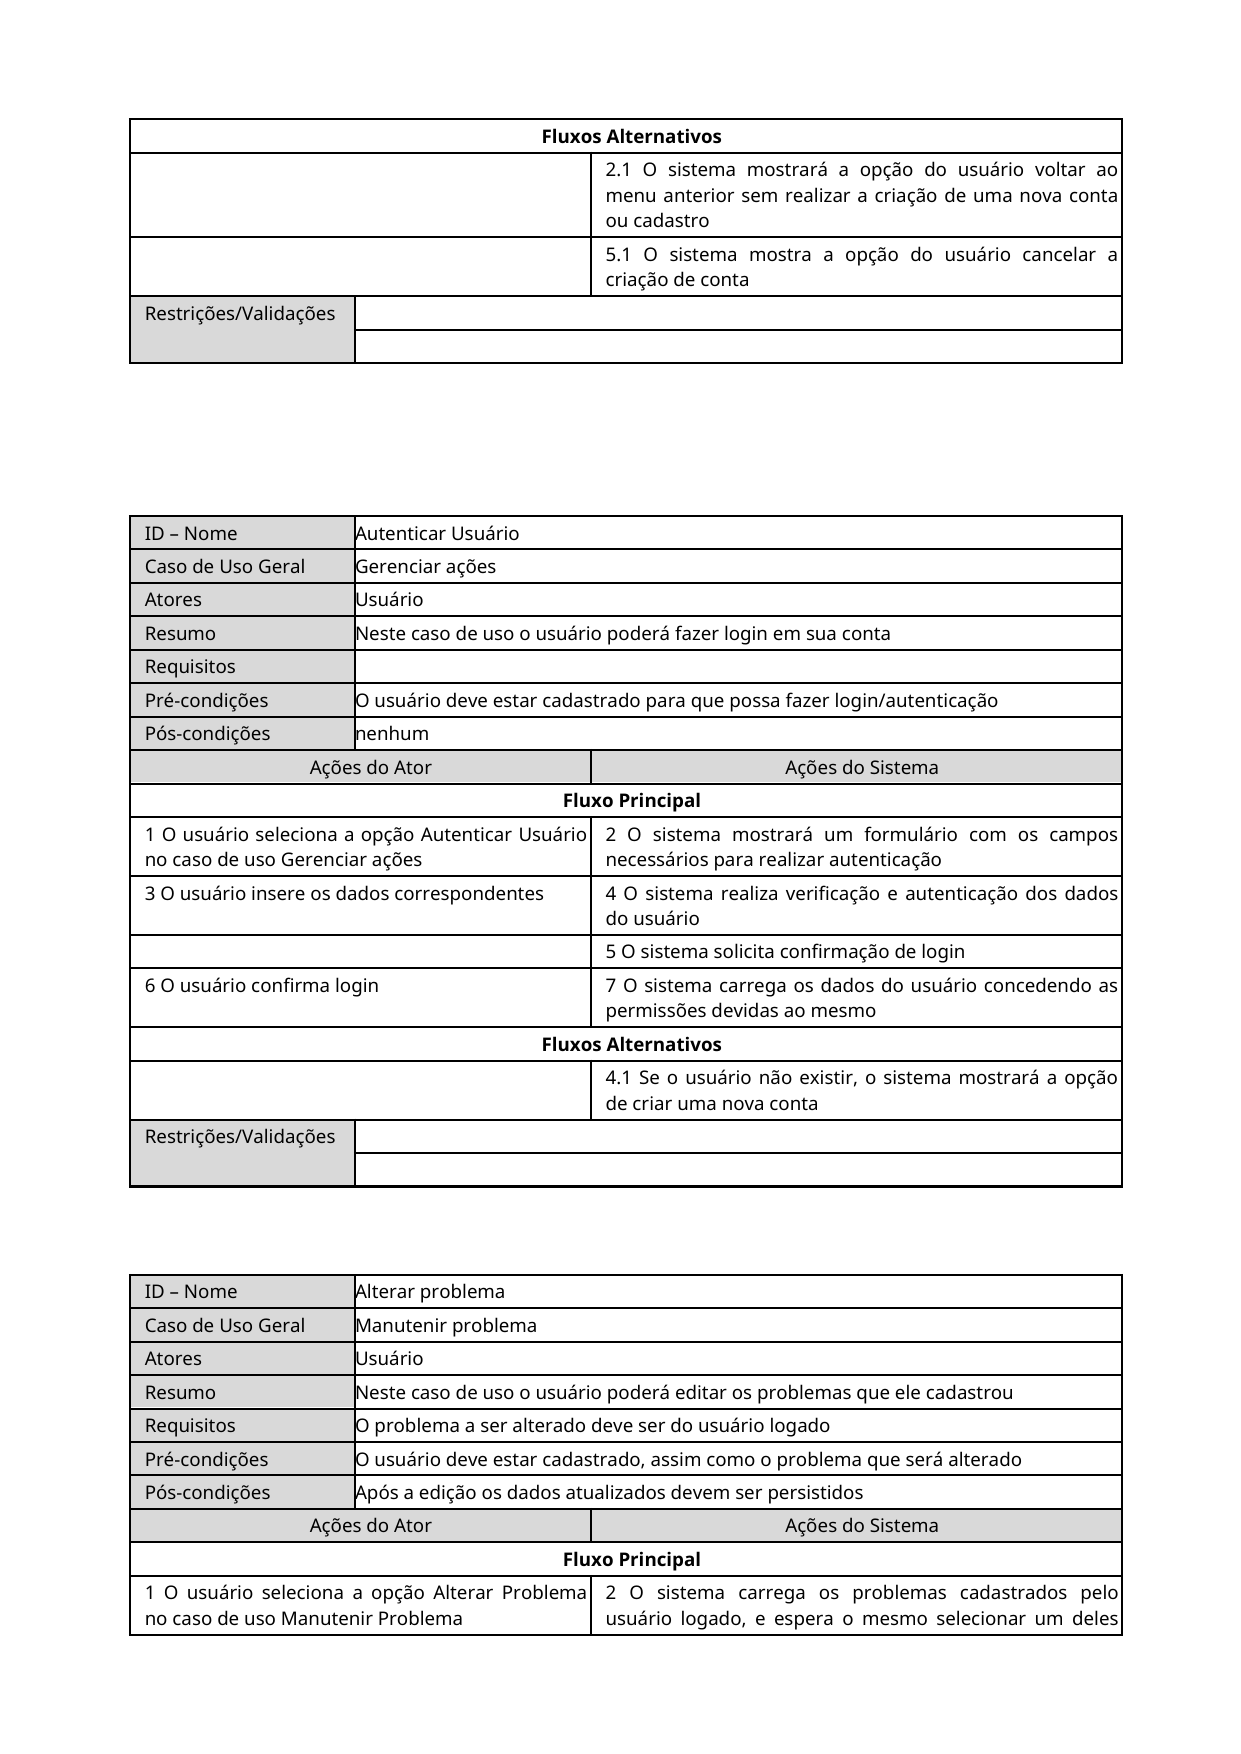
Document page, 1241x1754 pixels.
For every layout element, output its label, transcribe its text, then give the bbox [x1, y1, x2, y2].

table_cell nenhum [356, 718, 1121, 749]
table_cell [131, 238, 590, 295]
table_cell O problema a ser alterado deve ser do usuário logado [356, 1410, 1121, 1441]
table_header Alterar problema [356, 1276, 1121, 1307]
table_cell Gerenciar ações [356, 550, 1121, 582]
table_cell Requisitos [131, 651, 354, 682]
table_cell Caso de Uso Geral [131, 1309, 354, 1341]
table_cell Ações do Sistema [592, 751, 1121, 782]
table_cell [356, 651, 1121, 682]
table_cell Resumo [131, 617, 354, 649]
table_cell Ações do Ator [131, 1510, 590, 1541]
table_cell Usuário [356, 1343, 1121, 1374]
table_cell [356, 297, 1121, 328]
table_cell 4.1 Se o usuário não existir, o sistema mostrará a opção de criar uma nova conta [592, 1062, 1121, 1118]
table_cell Resumo [131, 1376, 354, 1407]
table_header ID – Nome [131, 1276, 354, 1307]
table_cell Ações do Ator [131, 751, 590, 782]
table_cell Restrições/Validações [131, 1121, 354, 1185]
table_cell Fluxo Principal [131, 785, 1121, 816]
table_cell Caso de Uso Geral [131, 550, 354, 582]
table_cell 7 O sistema carrega os dados do usuário concedendo as permissões devidas ao mesmo [592, 969, 1121, 1026]
table_cell Neste caso de uso o usuário poderá fazer login em sua conta [356, 617, 1121, 649]
table_cell 4 O sistema realiza verificação e autenticação dos dados do usuário [592, 877, 1121, 934]
table_cell [356, 1121, 1121, 1152]
table_header Autenticar Usuário [356, 517, 1121, 548]
table_cell O usuário deve estar cadastrado para que possa fazer login/autenticação [356, 684, 1121, 716]
table_cell [131, 936, 590, 967]
table_cell Atores [131, 1343, 354, 1374]
table_cell Pós-condições [131, 718, 354, 749]
table_cell 3 O usuário insere os dados correspondentes [131, 877, 590, 934]
table_cell O usuário deve estar cadastrado, assim como o problema que será alterado [356, 1443, 1121, 1474]
table_cell Após a edição os dados atualizados devem ser persistidos [356, 1476, 1121, 1508]
table_header ID – Nome [131, 517, 354, 548]
table_cell Pré-condições [131, 1443, 354, 1474]
table_cell 2 O sistema mostrará um formulário com os campos necessários para realizar autenticação [592, 818, 1121, 875]
table_cell Usuário [356, 584, 1121, 615]
table_cell 5.1 O sistema mostra a opção do usuário cancelar a criação de conta [592, 238, 1121, 295]
table_cell Pré-condições [131, 684, 354, 716]
table_cell Manutenir problema [356, 1309, 1121, 1341]
table_cell [356, 331, 1121, 362]
table_cell Requisitos [131, 1410, 354, 1441]
table_cell 1 O usuário seleciona a opção Alterar Problema no caso de uso Manutenir Problema [131, 1577, 590, 1634]
table_cell Restrições/Validações [131, 297, 354, 362]
table_cell 2.1 O sistema mostrará a opção do usuário voltar ao menu anterior sem realizar a criação de uma nova conta ou cadastro [592, 154, 1121, 236]
table_cell [131, 1062, 590, 1118]
table_cell [131, 154, 590, 236]
table_cell Fluxos Alternativos [131, 120, 1121, 152]
table_cell 1 O usuário seleciona a opção Autenticar Usuário no caso de uso Gerenciar ações [131, 818, 590, 875]
table_cell Fluxo Principal [131, 1543, 1121, 1575]
table_cell Neste caso de uso o usuário poderá editar os problemas que ele cadastrou [356, 1376, 1121, 1407]
table_cell Fluxos Alternativos [131, 1028, 1121, 1059]
table_cell Pós-condições [131, 1476, 354, 1508]
table_cell 5 O sistema solicita confirmação de login [592, 936, 1121, 967]
table_cell 6 O usuário confirma login [131, 969, 590, 1026]
table_cell Ações do Sistema [592, 1510, 1121, 1541]
table_cell 2 O sistema carrega os problemas cadastrados pelo usuário logado, e espera o mesmo selecionar um deles [592, 1577, 1121, 1634]
table_cell Atores [131, 584, 354, 615]
table_cell [356, 1154, 1121, 1185]
